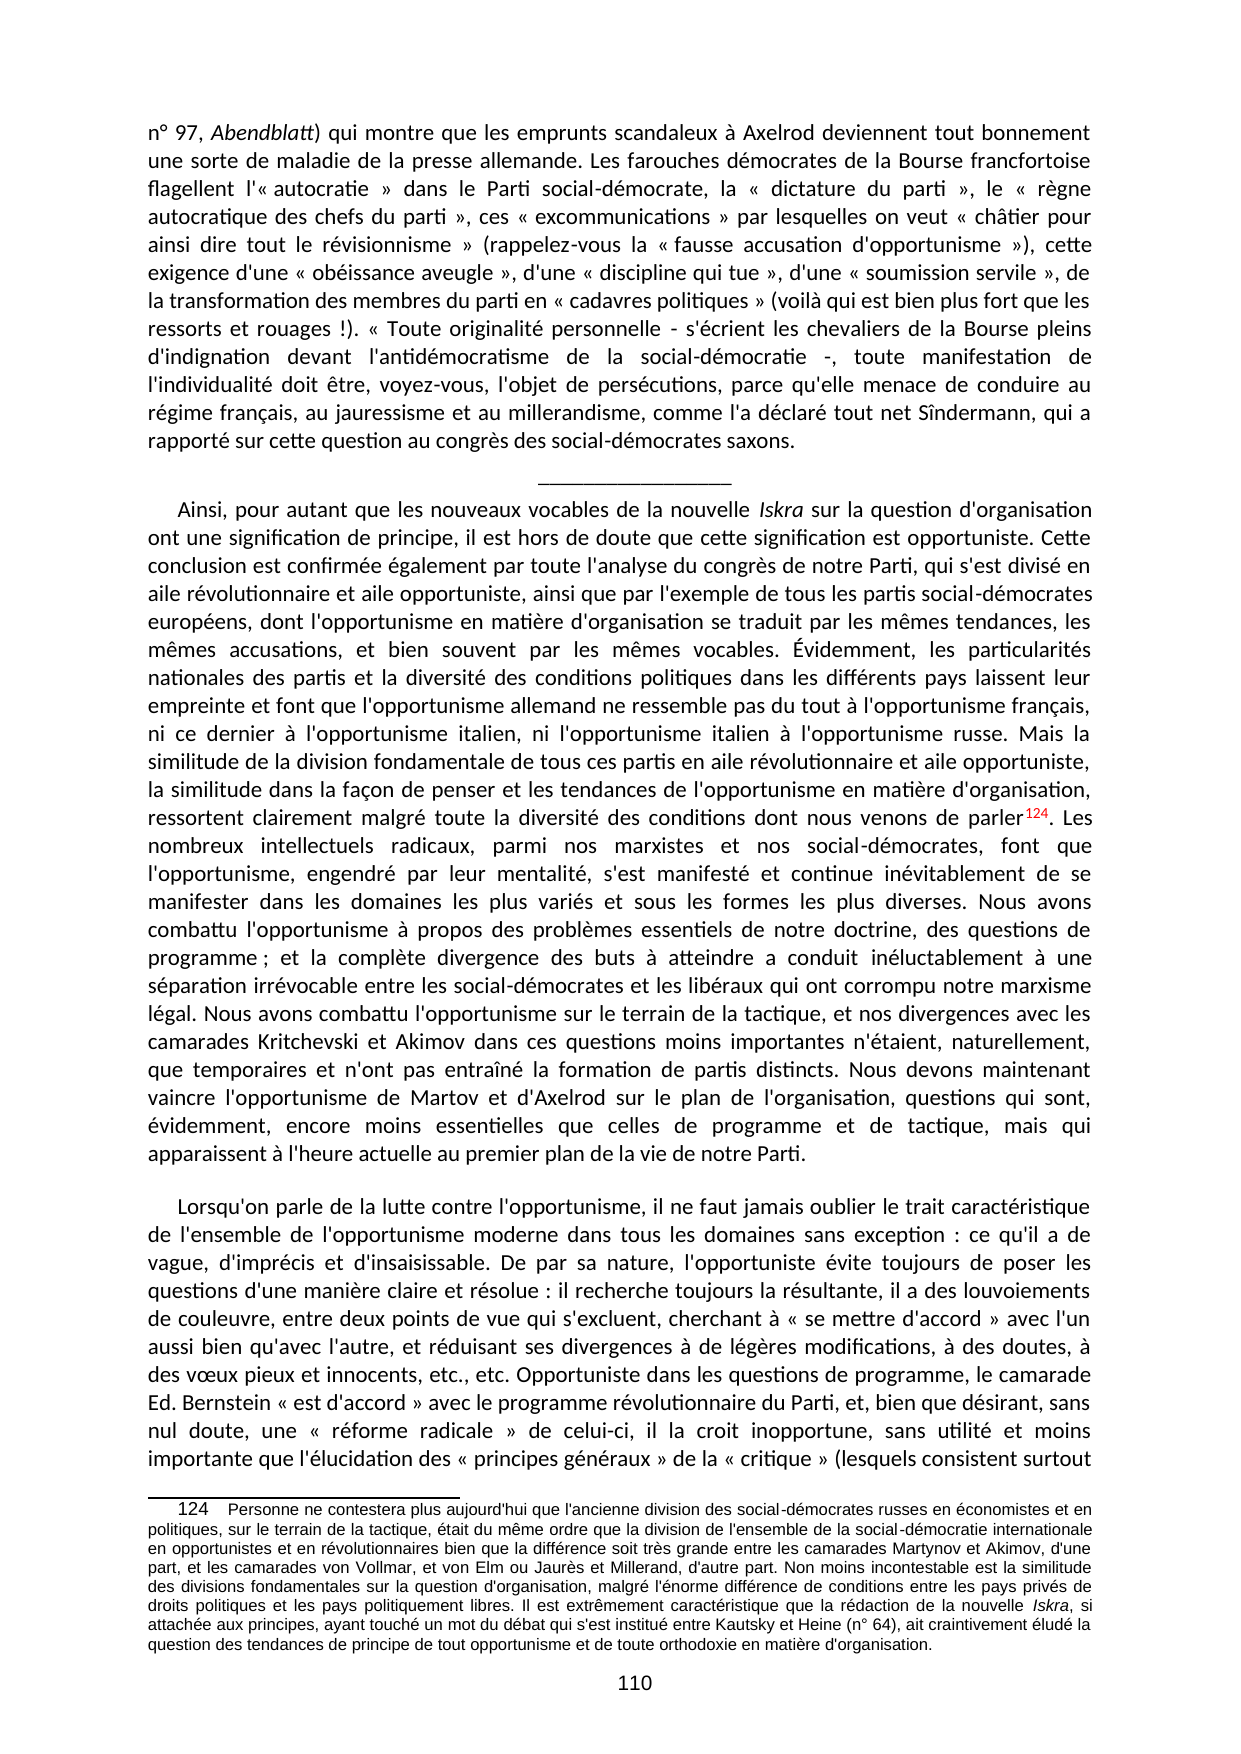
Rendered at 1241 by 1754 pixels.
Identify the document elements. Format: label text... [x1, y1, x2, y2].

text Personne ne contestera plus aujourd'hui que l'ancienne division des social‑démocrates russes en économistes et en politiques, sur le terrain de la tactique, était du même ordre que la division de l'ensemble de la social­-démocratie internationale en opportunistes et en révolutionnaires bien que la différence soit très grande entre les camarades Martynov et Akimov, d'une part, et les camarades von Vollmar, et von Elm ou Jaurès et Millerand, d'autre part. Non moins incontestable est la similitude des divisions fondamentales sur la question d'organisation, malgré l'énorme différence de conditions entre les pays privés de droits politiques et les pays politiquement libres. Il est extrêmement caractéristique que la rédaction de la nouvelle Iskra, si attachée aux principes, ayant touché un mot du débat qui s'est institué entre Kautsky et Heine (n° 64), ait craintivement éludé la question des tendances de principe de tout opportunisme et de toute orthodoxie en matière d'organisation. [148, 1498, 1093, 1653]
text Ainsi, pour autant que les nouveaux vocables de la nouvelle Iskra sur la question d'organisation ont une signification de principe, il est hors de doute que cette signification est opportuniste. Cette conclusion est confirmée également par toute l'analyse du congrès de notre Parti, qui s'est divisé en aile révolutionnaire et aile opportuniste, ainsi que par l'exemple de tous les partis social­-démocrates européens, dont l'opportunisme en matière d'organisation se traduit par les mêmes tendances, les mêmes accusations, et bien souvent par les mêmes vocables. Évidemment, les particularités nationales des partis et la diversité des conditions politiques dans les différents pays laissent leur empreinte et font que l'opportunisme allemand ne ressemble pas du tout à l'opportunisme français, ni ce dernier à l'opportunisme italien, ni l'opportunisme italien à l'opportunisme russe. Mais la similitude de la division fondamentale de tous ces partis en aile révolutionnaire et aile opportuniste, la similitude dans la façon de penser et les tendances de l'opportunisme en matière d'organisation, ressortent clairement malgré toute la diversité des conditions dont nous venons de parler. Les nombreux intellectuels radicaux, parmi nos marxistes et nos social‑démocrates, font que l'opportunisme, engendré par leur mentalité, s'est manifesté et continue inévitablement de se manifester dans les domaines les plus variés et sous les formes les plus diverses. Nous avons combattu l'opportunisme à propos des problèmes essentiels de notre doctrine, des questions de programme ; et la complète divergence des buts à atteindre a conduit inéluctablement à une séparation irrévocable entre les social‑démocrates et les libéraux qui ont corrompu notre marxisme légal. Nous avons combattu l'opportunisme sur le terrain de la tactique, et nos divergences avec les camarades Kritchevski et Akimov dans ces questions moins importantes n'étaient, naturellement, que temporaires et n'ont pas entraîné la formation de partis distincts. Nous devons maintenant vaincre l'opportunisme de Martov et d'Axelrod sur le plan de l'organisation, questions qui sont, évidemment, encore moins essentielles que celles de programme et de tactique, mais qui apparaissent à l'heure actuelle au premier plan de la vie de notre Parti. [148, 495, 1093, 1167]
text _________________ [148, 461, 1093, 489]
text n° 97, Abendblatt) qui montre que les emprunts scandaleux à Axelrod deviennent tout bonnement une sorte de maladie de la presse allemande. Les farouches démocrates de la Bourse francfortoise flagellent l'« autocratie » dans le Parti social‑démocrate, la « dictature du parti », le « règne autocratique des chefs du parti », ces « excommunications » par lesquelles on veut « châtier pour ainsi dire tout le révisionnisme » (rappelez‑vous la « fausse accusation d'opportunisme »), cette exigence d'une « obéissance aveugle », d'une « discipline qui tue », d'une « soumission servile », de la transformation des membres du parti en « cadavres politiques » (voilà qui est bien plus fort que les ressorts et rouages !). « Toute originalité personnelle ‑ s'écrient les chevaliers de la Bourse pleins d'indignation devant l'anti­démocratisme de la social‑démocratie ‑, toute manifestation de l'individualité doit être, voyez‑vous, l'objet de persécutions, parce qu'elle menace de conduire au régime français, au jauressisme et au millerandisme, comme l'a déclaré tout net Sîndermann, qui a rapporté sur cette question au congrès des social‑démocrates saxons. [148, 118, 1093, 454]
text Lorsqu'on parle de la lutte contre l'opportunisme, il ne faut jamais oublier le trait caractéristique de l'ensemble de l'opportunisme moderne dans tous les domaines sans exception : ce qu'il a de vague, d'imprécis et d'insaisissable. De par sa nature, l'opportuniste évite toujours de poser les questions d'une manière claire et résolue : il recherche toujours la résultante, il a des louvoiements de couleuvre, entre deux points de vue qui s'excluent, cherchant à « se mettre d'accord » avec l'un aussi bien qu'avec l'autre, et réduisant ses divergences à de légères modifications, à des doutes, à des vœux pieux et innocents, etc., etc. Opportuniste dans les questions de programme, le camarade Ed. Bernstein « est d'accord » avec le programme révolutionnaire du Parti, et, bien que désirant, sans nul doute, une « réforme radicale » de celui-ci, il la croit inopportune, sans utilité et moins importante que l'élucidation des « principes généraux » de la « critique » (lesquels consistent surtout [148, 1192, 1093, 1473]
